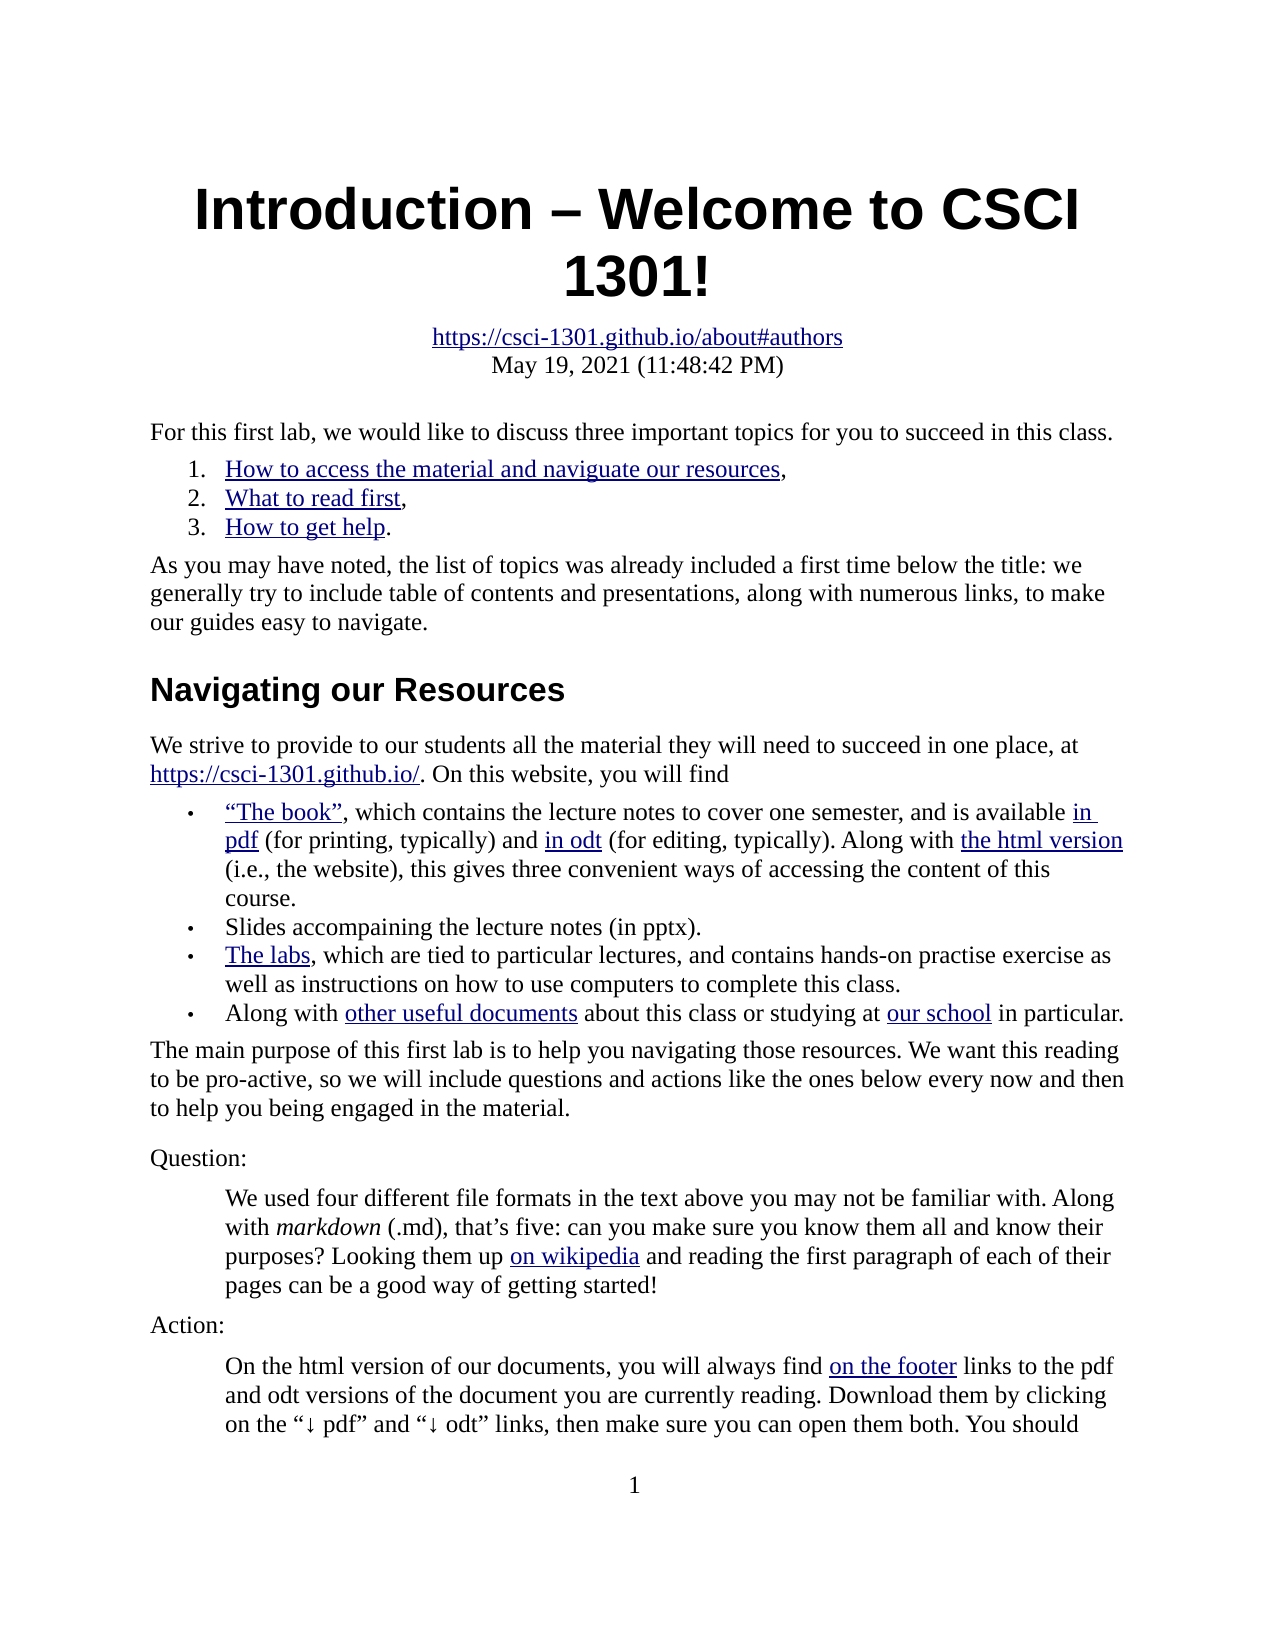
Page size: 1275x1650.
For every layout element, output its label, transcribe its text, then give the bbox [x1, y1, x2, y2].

text https://csci-1301.github.io/about#authors [150, 322, 1125, 350]
list How to access the material and naviguate our resources, [187, 454, 1125, 483]
title Introduction – Welcome to CSCI 1301! [150, 175, 1125, 309]
list How to get help. [187, 512, 1125, 541]
text Question: [150, 1143, 1125, 1171]
text For this first lab, we would like to discuss three important topics for you to succeed in this class. [150, 417, 1125, 446]
text May 19, 2021 (11:48:42 PM) [150, 350, 1125, 379]
list What to read first, [187, 483, 1125, 512]
text Action: [150, 1310, 1125, 1339]
text On the html version of our documents, you will always find on the footer links to the pdf and odt versions of the document you are currently reading. Download them by clicking on the “↓ pdf” and “↓ odt” links, then make sure you can open them both. You should [225, 1351, 1125, 1437]
text As you may have noted, the list of topics was already included a first time below the title: we generally try to include table of contents and presentations, along with numerous links, to make our guides easy to navigate. [150, 550, 1125, 636]
text The main purpose of this first lab is to help you navigating those resources. We want this reading to be pro-active, so we will include questions and actions like the ones below every now and then to help you being engaged in the material. [150, 1036, 1125, 1122]
list Along with other useful documents about this class or studying at our school in particular. [187, 998, 1125, 1027]
subtitle Navigating our Resources [150, 670, 1125, 709]
list The labs, which are tied to particular lectures, and contains hands-on practise exercise as well as instructions on how to use computers to complete this class. [187, 940, 1125, 998]
list Slides accompaining the lecture notes (in pptx). [187, 912, 1125, 940]
list “The book”, which contains the lecture notes to cover one semester, and is available in pdf (for printing, typically) and in odt (for editing, typically). Along with the html version (i.e., the website), this gives three convenient ways of accessing the content of this course. [187, 797, 1125, 912]
text We strive to provide to our students all the material they will need to succeed in one place, at https://csci-1301.github.io/. On this website, you will find [150, 730, 1125, 788]
text We used four different file formats in the text above you may not be familiar with. Along with markdown (.md), that’s five: can you make sure you know them all and know their purposes? Looking them up on wikipedia and reading the first paragraph of each of their pages can be a good way of getting started! [225, 1183, 1125, 1298]
